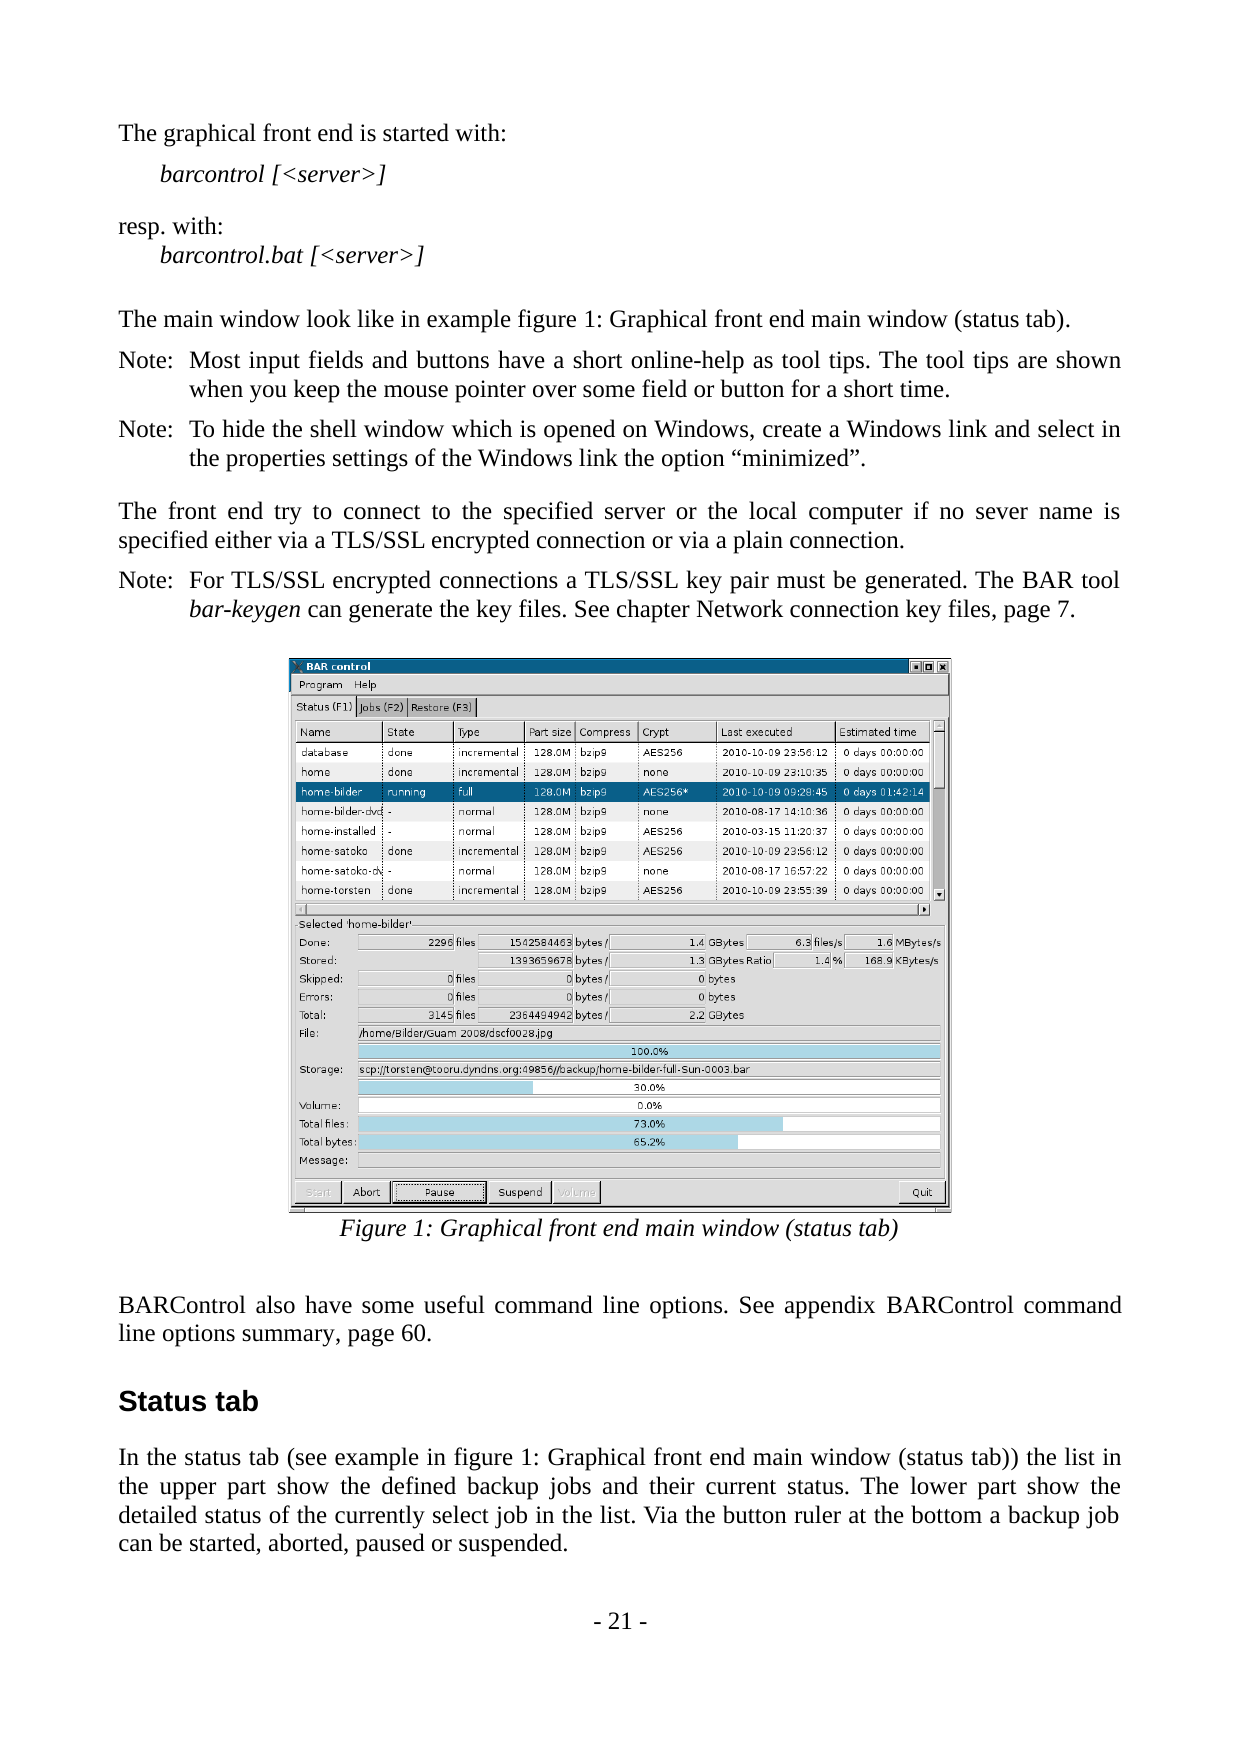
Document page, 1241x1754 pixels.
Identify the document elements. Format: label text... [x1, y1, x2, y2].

text Note: Most input fields and buttons have a short online-help as tool tips. The tool tips are shown when you keep the mouse pointer over some field or button for a short time. [118, 345, 1122, 403]
text The main window look like in example figure 1: Graphical front end main window (status tab). [118, 304, 1122, 333]
text Note: To hide the shell window which is opened on Windows, create a Windows link and select in the properties settings of the Windows link the option “minimized”. [118, 414, 1122, 472]
text BARControl also have some useful command line options. See appendix BARControl command line options summary, page 61. [118, 1210, 1122, 1347]
picture [288, 658, 952, 1213]
subtitle Status tab [118, 1384, 1122, 1418]
text Note: For TLS/SSL encrypted connections a TLS/SSL key pair must be generated. The BAR tool bar-keygen can generate the key files. See chapter Network connection key files, page 7. [118, 566, 1122, 623]
text Figure 1: Graphical front end main window (status tab) [289, 1213, 951, 1241]
text The graphical front end is started with: [118, 118, 1122, 147]
text In the status tab (see example in figure 1: Graphical front end main window (status tab)) the list in the upper part show the defined backup jobs and their current status. The lower part show the detailed status of the currently select job in the list. Via the button ruler at the bottom a backup job can be started, aborted, paused or suspended. [118, 1442, 1122, 1557]
text The front end try to connect to the specified server or the local computer if no sever name is specified either via a TLS/SSL encrypted connection or via a plain connection. [118, 496, 1122, 553]
text resp. with: [118, 211, 1122, 240]
text barcontrol.bat [<server>] [159, 240, 1122, 269]
text barcontrol [<server>] [159, 159, 1122, 188]
